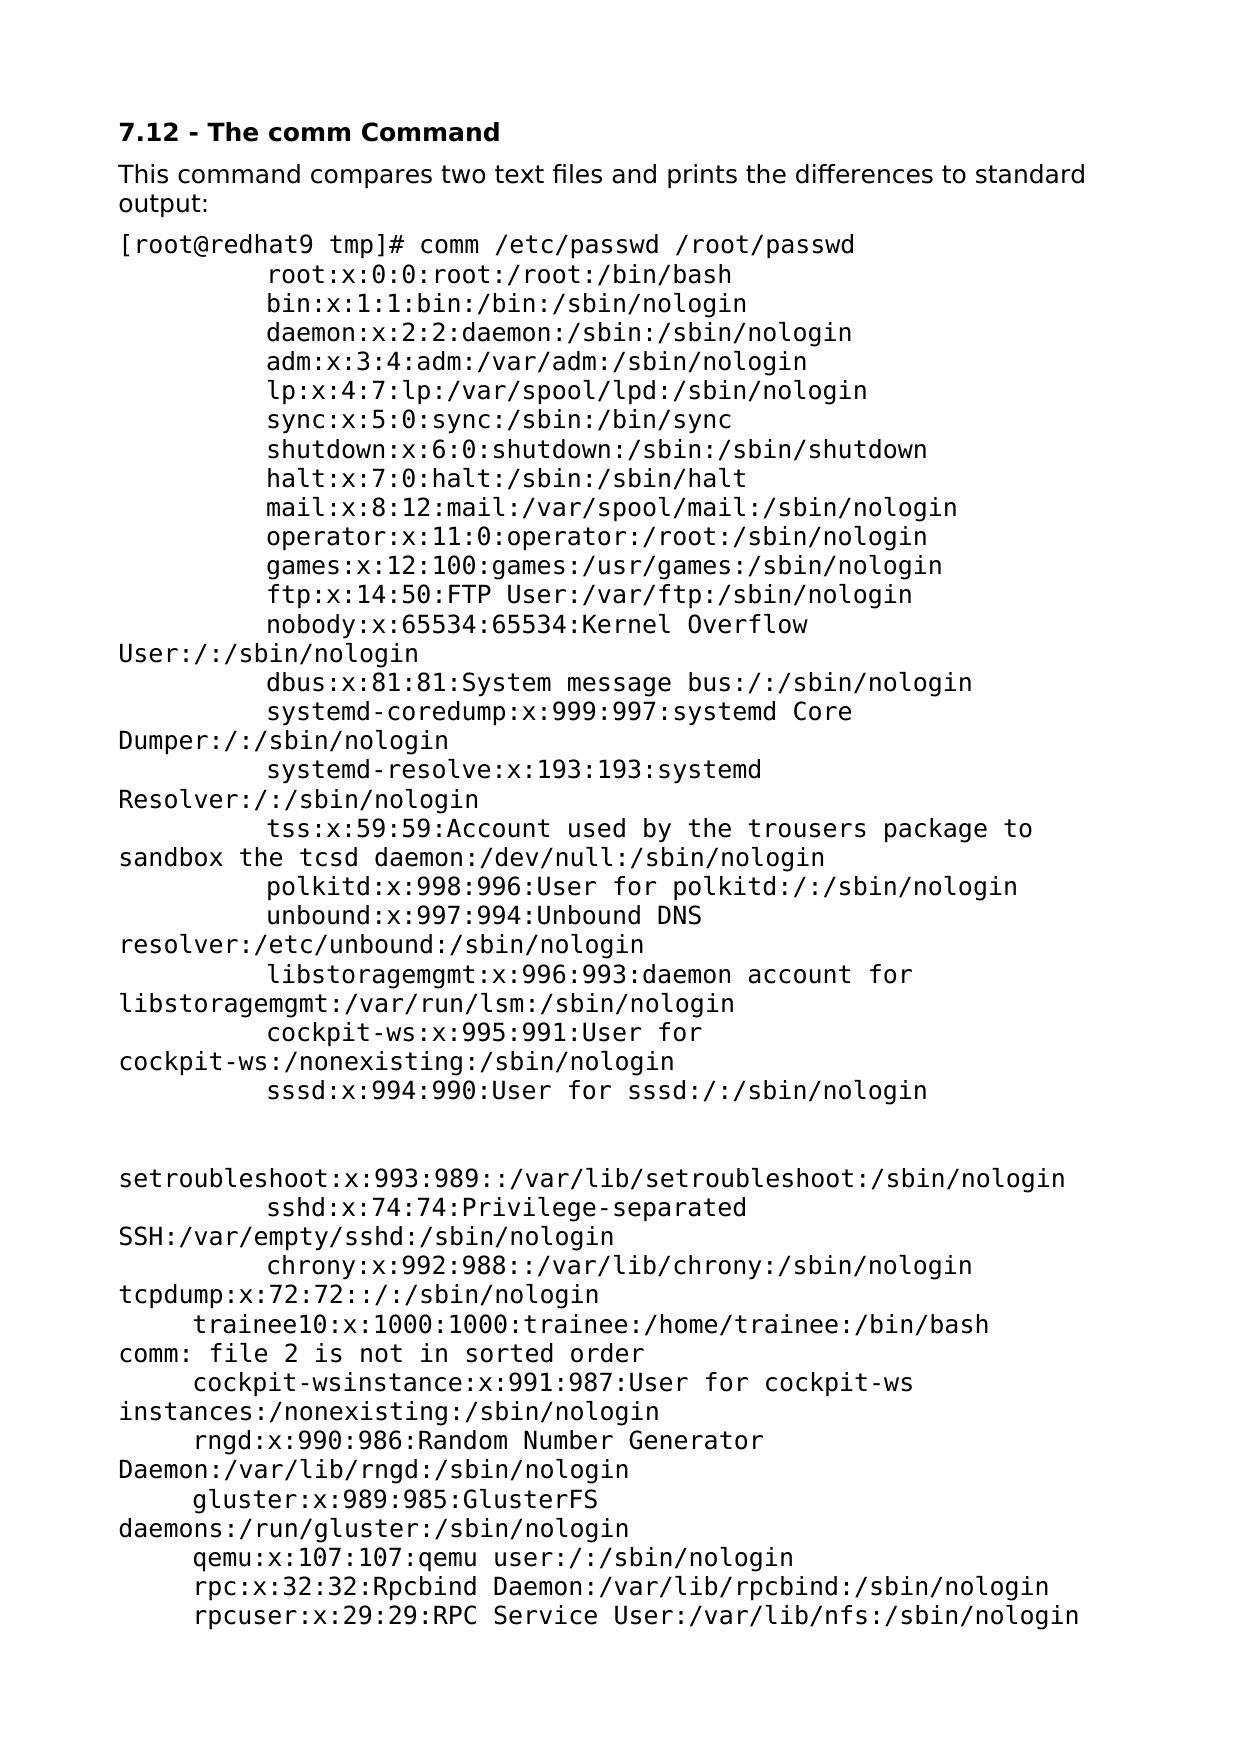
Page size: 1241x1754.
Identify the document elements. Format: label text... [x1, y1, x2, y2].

text [root@redhat9 tmp]# comm /etc/passwd /root/passwd root:x:0:0:root:/root:/bin/bash bin:x:1:1:bin:/bin:/sbin/nologin daemon:x:2:2:daemon:/sbin:/sbin/nologin adm:x:3:4:adm:/var/adm:/sbin/nologin lp:x:4:7:lp:/var/spool/lpd:/sbin/nologin sync:x:5:0:sync:/sbin:/bin/sync shutdown:x:6:0:shutdown:/sbin:/sbin/shutdown halt:x:7:0:halt:/sbin:/sbin/halt mail:x:8:12:mail:/var/spool/mail:/sbin/nologin operator:x:11:0:operator:/root:/sbin/nologin games:x:12:100:games:/usr/games:/sbin/nologin ftp:x:14:50:FTP User:/var/ftp:/sbin/nologin nobody:x:65534:65534:Kernel Overflow User:/:/sbin/nologin dbus:x:81:81:System message bus:/:/sbin/nologin systemd-coredump:x:999:997:systemd Core Dumper:/:/sbin/nologin systemd-resolve:x:193:193:systemd Resolver:/:/sbin/nologin tss:x:59:59:Account used by the trousers package to sandbox the tcsd daemon:/dev/null:/sbin/nologin polkitd:x:998:996:User for polkitd:/:/sbin/nologin unbound:x:997:994:Unbound DNS resolver:/etc/unbound:/sbin/nologin libstoragemgmt:x:996:993:daemon account for libstoragemgmt:/var/run/lsm:/sbin/nologin cockpit-ws:x:995:991:User for cockpit-ws:/nonexisting:/sbin/nologin sssd:x:994:990:User for sssd:/:/sbin/nologin setroubleshoot:x:993:989::/var/lib/setroubleshoot:/sbin/nologin sshd:x:74:74:Privilege-separated SSH:/var/empty/sshd:/sbin/nologin chrony:x:992:988::/var/lib/chrony:/sbin/nologin tcpdump:x:72:72::/:/sbin/nologin trainee10:x:1000:1000:trainee:/home/trainee:/bin/bash comm: file 2 is not in sorted order cockpit-wsinstance:x:991:987:User for cockpit-ws instances:/nonexisting:/sbin/nologin rngd:x:990:986:Random Number Generator Daemon:/var/lib/rngd:/sbin/nologin gluster:x:989:985:GlusterFS daemons:/run/gluster:/sbin/nologin qemu:x:107:107:qemu user:/:/sbin/nologin rpc:x:32:32:Rpcbind Daemon:/var/lib/rpcbind:/sbin/nologin rpcuser:x:29:29:RPC Service User:/var/lib/nfs:/sbin/nologin [118, 231, 1122, 1631]
subtitle 7.12 - The comm Command [118, 118, 1122, 147]
text This command compares two text files and prints the differences to standard output: [118, 160, 1122, 218]
